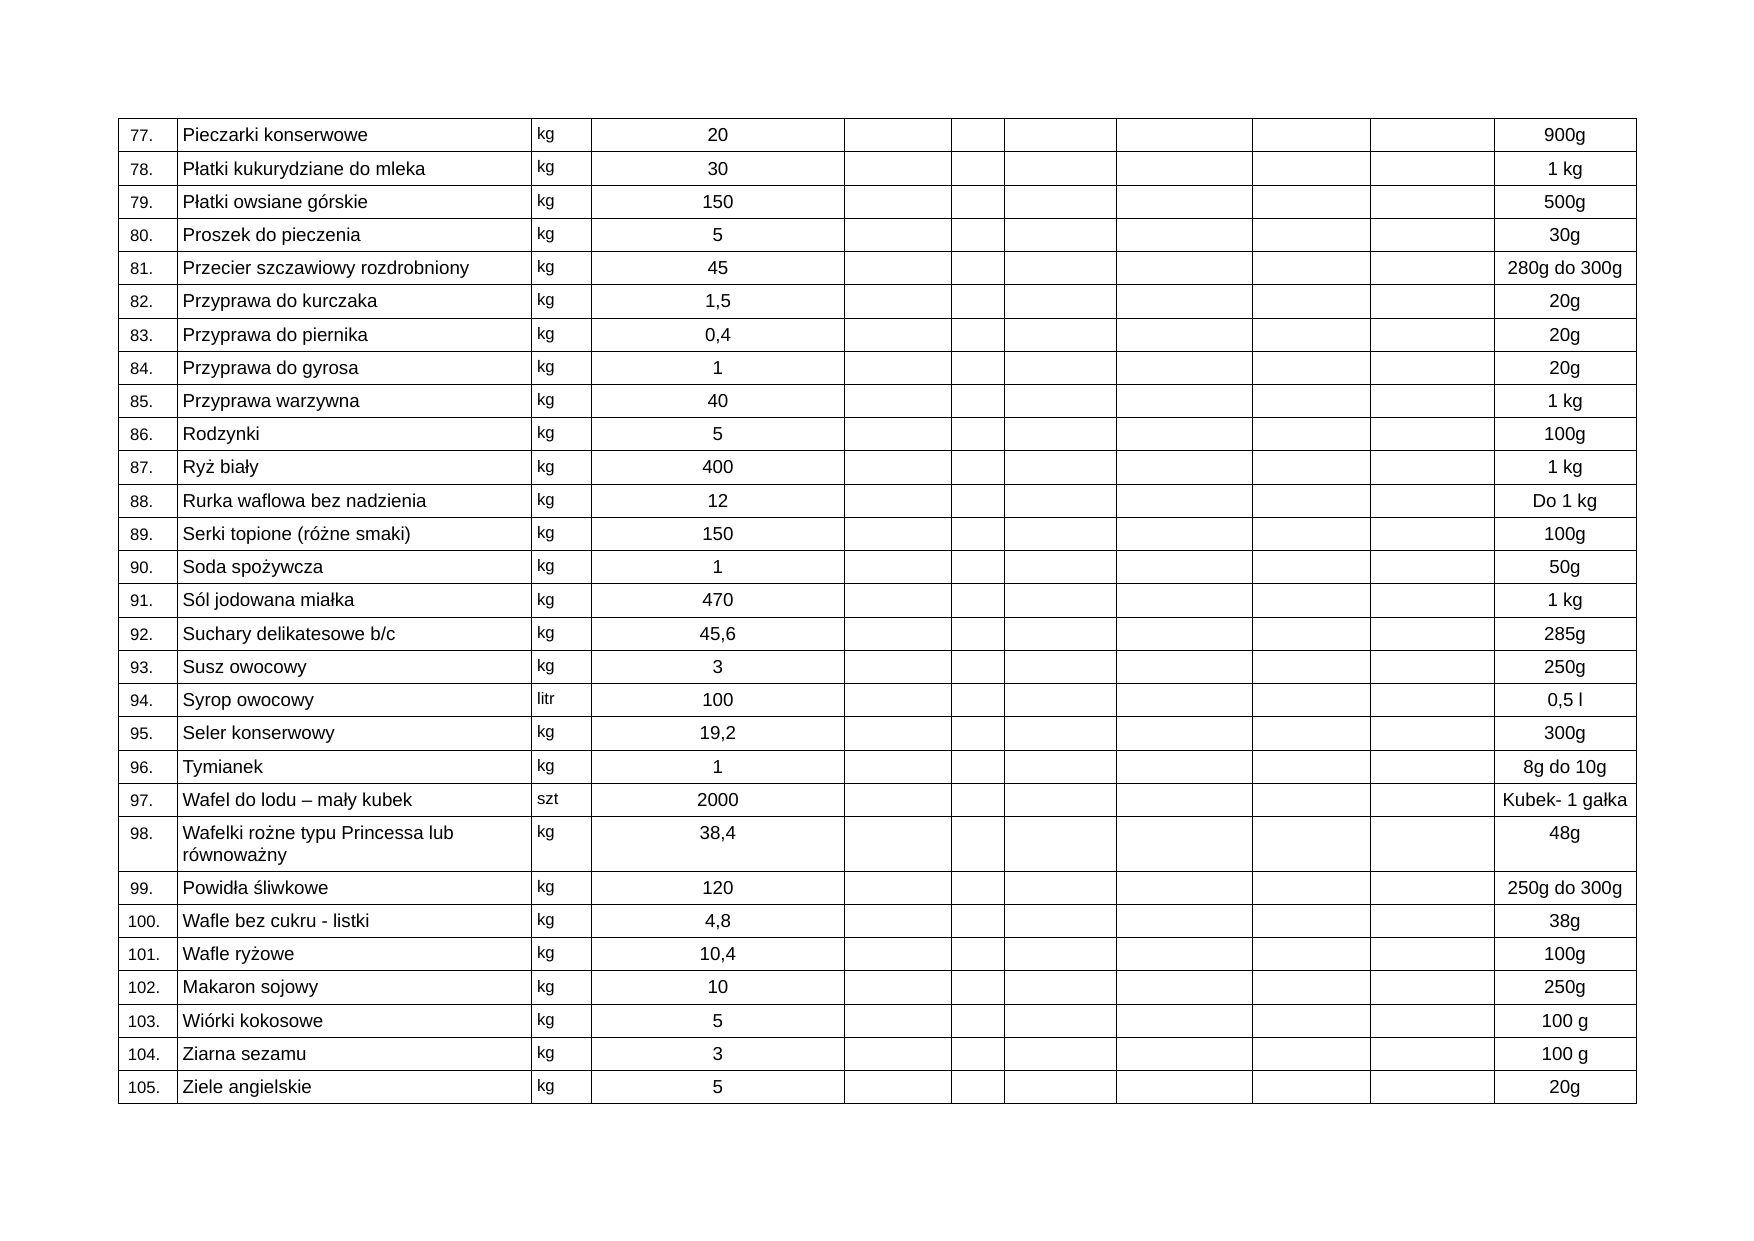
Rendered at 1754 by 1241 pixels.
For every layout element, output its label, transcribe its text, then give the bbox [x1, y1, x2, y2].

table_cell [1117, 319, 1252, 351]
table_cell Susz owocowy [178, 651, 531, 683]
table_cell 10 [592, 971, 844, 1004]
table_cell Wafelki rożne typu Princessa lub równoważny [178, 817, 531, 871]
table_cell [119, 817, 177, 871]
table_cell [1005, 219, 1116, 251]
table_cell [1253, 1005, 1370, 1037]
table_cell Ziarna sezamu [178, 1038, 531, 1070]
table_cell Wafel do lodu – mały kubek [178, 784, 531, 816]
table_cell Do 1 kg [1495, 485, 1636, 517]
table_cell [952, 252, 1004, 284]
table_cell [1371, 751, 1494, 783]
table_cell [1371, 717, 1494, 749]
table_cell [1371, 418, 1494, 450]
table_cell [1371, 684, 1494, 716]
table_cell [1117, 186, 1252, 218]
table_cell [1253, 352, 1370, 384]
table_cell [119, 352, 177, 384]
table_cell 3 [592, 651, 844, 683]
table_cell [1371, 119, 1494, 151]
table_cell [1005, 319, 1116, 351]
table_cell [1005, 152, 1116, 184]
table_cell Seler konserwowy [178, 717, 531, 749]
table_cell szt [532, 784, 591, 816]
table_cell [1253, 418, 1370, 450]
table_cell Kubek- 1 gałka [1495, 784, 1636, 816]
table_cell [1005, 684, 1116, 716]
table_cell [1371, 938, 1494, 970]
table_cell 3 [592, 1038, 844, 1070]
table_cell [1253, 385, 1370, 417]
table_cell kg [532, 1038, 591, 1070]
table_cell [1253, 618, 1370, 650]
table_cell [1253, 518, 1370, 550]
table_cell 40 [592, 385, 844, 417]
table_cell [845, 905, 951, 937]
table_cell [845, 1038, 951, 1070]
table_cell 48g [1495, 817, 1636, 871]
table_cell 100g [1495, 518, 1636, 550]
table_cell kg [532, 285, 591, 317]
table_cell [1005, 186, 1116, 218]
table_cell [1005, 651, 1116, 683]
table_cell kg [532, 971, 591, 1004]
table_cell [952, 352, 1004, 384]
table_cell [1371, 352, 1494, 384]
table_cell [952, 219, 1004, 251]
table_cell [119, 651, 177, 683]
table_cell kg [532, 1005, 591, 1037]
table_cell [1005, 485, 1116, 517]
table_cell [952, 551, 1004, 583]
table_cell [952, 872, 1004, 904]
table_cell [1253, 751, 1370, 783]
table_cell [1117, 485, 1252, 517]
table_cell 100 [592, 684, 844, 716]
table_cell [119, 385, 177, 417]
table_cell 1 kg [1495, 451, 1636, 484]
table_cell 20 [592, 119, 844, 151]
table_cell 500g [1495, 186, 1636, 218]
table_cell Makaron sojowy [178, 971, 531, 1004]
table_cell [1005, 618, 1116, 650]
table_cell [119, 938, 177, 970]
table_cell 250g [1495, 651, 1636, 683]
table_cell [1005, 1005, 1116, 1037]
table_cell [845, 684, 951, 716]
table_cell Proszek do pieczenia [178, 219, 531, 251]
table_cell [1253, 219, 1370, 251]
table_cell [119, 1038, 177, 1070]
table_cell [1253, 485, 1370, 517]
table_cell [1253, 551, 1370, 583]
table_cell [1005, 938, 1116, 970]
table_cell [1371, 784, 1494, 816]
table_cell [119, 684, 177, 716]
table_cell [1117, 717, 1252, 749]
table_cell 20g [1495, 352, 1636, 384]
table_cell [119, 152, 177, 184]
table_cell [952, 418, 1004, 450]
table_cell Sól jodowana miałka [178, 584, 531, 617]
table_cell [1371, 219, 1494, 251]
table_cell [845, 219, 951, 251]
table_cell [1005, 518, 1116, 550]
table_cell 1 [592, 751, 844, 783]
table_cell 5 [592, 219, 844, 251]
table_cell [1371, 451, 1494, 484]
table_cell 1,5 [592, 285, 844, 317]
table_cell kg [532, 651, 591, 683]
table_cell 5 [592, 418, 844, 450]
table_cell [119, 1005, 177, 1037]
table_cell kg [532, 551, 591, 583]
table_cell [1371, 252, 1494, 284]
table_cell 100g [1495, 938, 1636, 970]
table_cell 5 [592, 1005, 844, 1037]
table_cell [952, 451, 1004, 484]
table_cell 20g [1495, 285, 1636, 317]
table_cell [952, 1071, 1004, 1103]
table_cell [1005, 751, 1116, 783]
table_cell [1371, 285, 1494, 317]
table_cell [1117, 352, 1252, 384]
table_cell [845, 186, 951, 218]
table_cell Płatki kukurydziane do mleka [178, 152, 531, 184]
table_cell [1117, 252, 1252, 284]
table_cell [1005, 385, 1116, 417]
table_cell [952, 784, 1004, 816]
table_cell [845, 152, 951, 184]
table_cell [845, 352, 951, 384]
table_cell [1005, 352, 1116, 384]
table_cell [119, 905, 177, 937]
table_cell Przyprawa do kurczaka [178, 285, 531, 317]
table_cell [952, 971, 1004, 1004]
table_cell 100g [1495, 418, 1636, 450]
table_cell Powidła śliwkowe [178, 872, 531, 904]
table_cell [1253, 451, 1370, 484]
table_cell [1371, 1038, 1494, 1070]
table_cell [1117, 1038, 1252, 1070]
table_cell kg [532, 717, 591, 749]
table_cell 400 [592, 451, 844, 484]
table_cell [1117, 684, 1252, 716]
table_cell [952, 1005, 1004, 1037]
table_cell kg [532, 119, 591, 151]
table_cell [845, 751, 951, 783]
table_cell kg [532, 451, 591, 484]
table_cell 1 kg [1495, 385, 1636, 417]
table_cell [1371, 817, 1494, 871]
table_cell [952, 186, 1004, 218]
table_cell [1371, 385, 1494, 417]
table_cell [1117, 751, 1252, 783]
table_cell [845, 1005, 951, 1037]
table_cell [1117, 551, 1252, 583]
table_cell [119, 319, 177, 351]
table_cell 19,2 [592, 717, 844, 749]
table_cell [1371, 319, 1494, 351]
table_cell [845, 618, 951, 650]
table_cell kg [532, 186, 591, 218]
table_cell [1117, 872, 1252, 904]
table_cell 2000 [592, 784, 844, 816]
table_cell [845, 971, 951, 1004]
table_cell [1371, 651, 1494, 683]
table_cell [1253, 252, 1370, 284]
table_cell Płatki owsiane górskie [178, 186, 531, 218]
table_cell kg [532, 219, 591, 251]
table_cell 150 [592, 186, 844, 218]
table_cell 45,6 [592, 618, 844, 650]
table_cell 300g [1495, 717, 1636, 749]
table_cell [1371, 905, 1494, 937]
table_cell [119, 751, 177, 783]
table_cell [1253, 872, 1370, 904]
table_cell [1005, 872, 1116, 904]
table_cell [845, 385, 951, 417]
table_cell [1117, 1071, 1252, 1103]
table_cell [1117, 518, 1252, 550]
table_cell kg [532, 152, 591, 184]
table_cell [1117, 784, 1252, 816]
table_cell [1117, 418, 1252, 450]
table_cell 30g [1495, 219, 1636, 251]
table_cell kg [532, 618, 591, 650]
table_cell [952, 905, 1004, 937]
table_cell [1253, 651, 1370, 683]
table_cell [1253, 1038, 1370, 1070]
table_cell [1371, 1005, 1494, 1037]
table_cell Soda spożywcza [178, 551, 531, 583]
table_cell [1371, 152, 1494, 184]
table_cell [952, 1038, 1004, 1070]
table_cell [845, 784, 951, 816]
table_cell [845, 1071, 951, 1103]
table_cell [1005, 971, 1116, 1004]
table_cell 45 [592, 252, 844, 284]
table_cell kg [532, 485, 591, 517]
table_cell 1 [592, 352, 844, 384]
table_cell [1253, 186, 1370, 218]
table_cell 20g [1495, 1071, 1636, 1103]
table_cell [845, 584, 951, 617]
table_cell [1253, 1071, 1370, 1103]
table_cell [119, 252, 177, 284]
table_cell kg [532, 319, 591, 351]
table_cell 38g [1495, 905, 1636, 937]
table_cell [845, 551, 951, 583]
table_cell [119, 119, 177, 151]
table_cell [952, 584, 1004, 617]
table_cell kg [532, 905, 591, 937]
table_cell [952, 485, 1004, 517]
table_cell [119, 186, 177, 218]
table_cell [845, 872, 951, 904]
table_cell [1371, 971, 1494, 1004]
table_cell [1253, 784, 1370, 816]
table_cell Wiórki kokosowe [178, 1005, 531, 1037]
table_cell 5 [592, 1071, 844, 1103]
table_cell 50g [1495, 551, 1636, 583]
table_cell 1 [592, 551, 844, 583]
table_cell 250g [1495, 971, 1636, 1004]
table_cell Syrop owocowy [178, 684, 531, 716]
table_cell [1253, 938, 1370, 970]
table_cell [1005, 252, 1116, 284]
table_cell [1253, 152, 1370, 184]
table_cell 100 g [1495, 1038, 1636, 1070]
table_cell [1117, 219, 1252, 251]
table_cell 30 [592, 152, 844, 184]
table_cell [1117, 152, 1252, 184]
table_cell [845, 485, 951, 517]
table_cell Tymianek [178, 751, 531, 783]
table_cell [952, 651, 1004, 683]
table_cell [1005, 1038, 1116, 1070]
table_cell Wafle bez cukru - listki [178, 905, 531, 937]
table_cell [845, 817, 951, 871]
table_cell Wafle ryżowe [178, 938, 531, 970]
table_cell [1371, 1071, 1494, 1103]
table_cell [1005, 717, 1116, 749]
table_cell [1371, 485, 1494, 517]
table_cell [119, 618, 177, 650]
table_cell Ryż biały [178, 451, 531, 484]
table_cell 100 g [1495, 1005, 1636, 1037]
table_cell [1117, 285, 1252, 317]
table_cell [1117, 618, 1252, 650]
table_cell [952, 385, 1004, 417]
table_cell Przyprawa warzywna [178, 385, 531, 417]
table_cell kg [532, 751, 591, 783]
table_cell [1117, 651, 1252, 683]
table_cell [1117, 905, 1252, 937]
table_cell [952, 152, 1004, 184]
table_cell Przyprawa do piernika [178, 319, 531, 351]
table_cell 1 kg [1495, 152, 1636, 184]
table_cell [1253, 684, 1370, 716]
table_cell [1117, 584, 1252, 617]
table_cell 470 [592, 584, 844, 617]
table_cell Przecier szczawiowy rozdrobniony [178, 252, 531, 284]
table_cell 150 [592, 518, 844, 550]
table_cell [845, 418, 951, 450]
table_cell [119, 285, 177, 317]
table_cell [952, 319, 1004, 351]
table_cell [952, 518, 1004, 550]
table_cell [119, 584, 177, 617]
table_cell [1371, 551, 1494, 583]
table_cell kg [532, 938, 591, 970]
table_cell [845, 319, 951, 351]
table_cell 4,8 [592, 905, 844, 937]
table_cell [1117, 938, 1252, 970]
table_cell 20g [1495, 319, 1636, 351]
table_cell [119, 971, 177, 1004]
table_cell [1253, 584, 1370, 617]
table_cell [1005, 418, 1116, 450]
table_cell 8g do 10g [1495, 751, 1636, 783]
table_cell [119, 717, 177, 749]
table_cell [119, 518, 177, 550]
table_cell [1005, 451, 1116, 484]
table_cell [119, 784, 177, 816]
table_cell [1005, 551, 1116, 583]
table_cell [1371, 518, 1494, 550]
table_cell 1 kg [1495, 584, 1636, 617]
table_cell [119, 451, 177, 484]
table_cell [1005, 905, 1116, 937]
table_cell [1371, 584, 1494, 617]
table_cell Pieczarki konserwowe [178, 119, 531, 151]
table_cell [845, 252, 951, 284]
table_cell Serki topione (różne smaki) [178, 518, 531, 550]
table_cell Suchary delikatesowe b/c [178, 618, 531, 650]
table_cell 0,5 l [1495, 684, 1636, 716]
table_cell 10,4 [592, 938, 844, 970]
table_cell kg [532, 418, 591, 450]
table_cell [1117, 119, 1252, 151]
table_cell [1371, 186, 1494, 218]
table_cell [1117, 1005, 1252, 1037]
table_cell [952, 285, 1004, 317]
table_cell [845, 651, 951, 683]
table_cell kg [532, 1071, 591, 1103]
table_cell kg [532, 252, 591, 284]
table_cell [119, 1071, 177, 1103]
table_cell [1253, 319, 1370, 351]
table_cell [845, 451, 951, 484]
table_cell [1005, 817, 1116, 871]
table_cell [1005, 1071, 1116, 1103]
table_cell kg [532, 584, 591, 617]
table_cell Ziele angielskie [178, 1071, 531, 1103]
table_cell [845, 518, 951, 550]
table_cell [952, 717, 1004, 749]
table_cell [952, 119, 1004, 151]
table_cell [952, 751, 1004, 783]
table_cell [1253, 285, 1370, 317]
table_cell [952, 618, 1004, 650]
table_cell litr [532, 684, 591, 716]
table_cell [952, 938, 1004, 970]
table_cell [952, 684, 1004, 716]
table_cell [1371, 872, 1494, 904]
table_cell [119, 418, 177, 450]
table_cell [1117, 817, 1252, 871]
table_cell [1253, 905, 1370, 937]
table_cell [1005, 784, 1116, 816]
table_cell [1253, 717, 1370, 749]
table_cell 12 [592, 485, 844, 517]
table_cell [119, 485, 177, 517]
table_cell [845, 717, 951, 749]
table_cell [1005, 119, 1116, 151]
table_cell [1117, 451, 1252, 484]
table_cell kg [532, 872, 591, 904]
table_cell [1253, 971, 1370, 1004]
table_cell [1253, 119, 1370, 151]
table_cell [952, 817, 1004, 871]
table_cell [845, 119, 951, 151]
table_cell 285g [1495, 618, 1636, 650]
table_cell [119, 551, 177, 583]
table_cell 250g do 300g [1495, 872, 1636, 904]
table_cell [845, 285, 951, 317]
table_cell Przyprawa do gyrosa [178, 352, 531, 384]
table_cell [1005, 285, 1116, 317]
table_cell Rurka waflowa bez nadzienia [178, 485, 531, 517]
table_cell [1253, 817, 1370, 871]
table_cell [119, 872, 177, 904]
table_cell [1005, 584, 1116, 617]
table_cell 38,4 [592, 817, 844, 871]
table_cell [845, 938, 951, 970]
table_cell 120 [592, 872, 844, 904]
table_cell kg [532, 385, 591, 417]
table_cell [1117, 385, 1252, 417]
table_cell [1117, 971, 1252, 1004]
table_cell kg [532, 518, 591, 550]
table_cell 0,4 [592, 319, 844, 351]
table_cell [119, 219, 177, 251]
table_cell Rodzynki [178, 418, 531, 450]
table_cell 900g [1495, 119, 1636, 151]
table_cell kg [532, 352, 591, 384]
table_cell [1371, 618, 1494, 650]
table_cell kg [532, 817, 591, 871]
table_cell 280g do 300g [1495, 252, 1636, 284]
